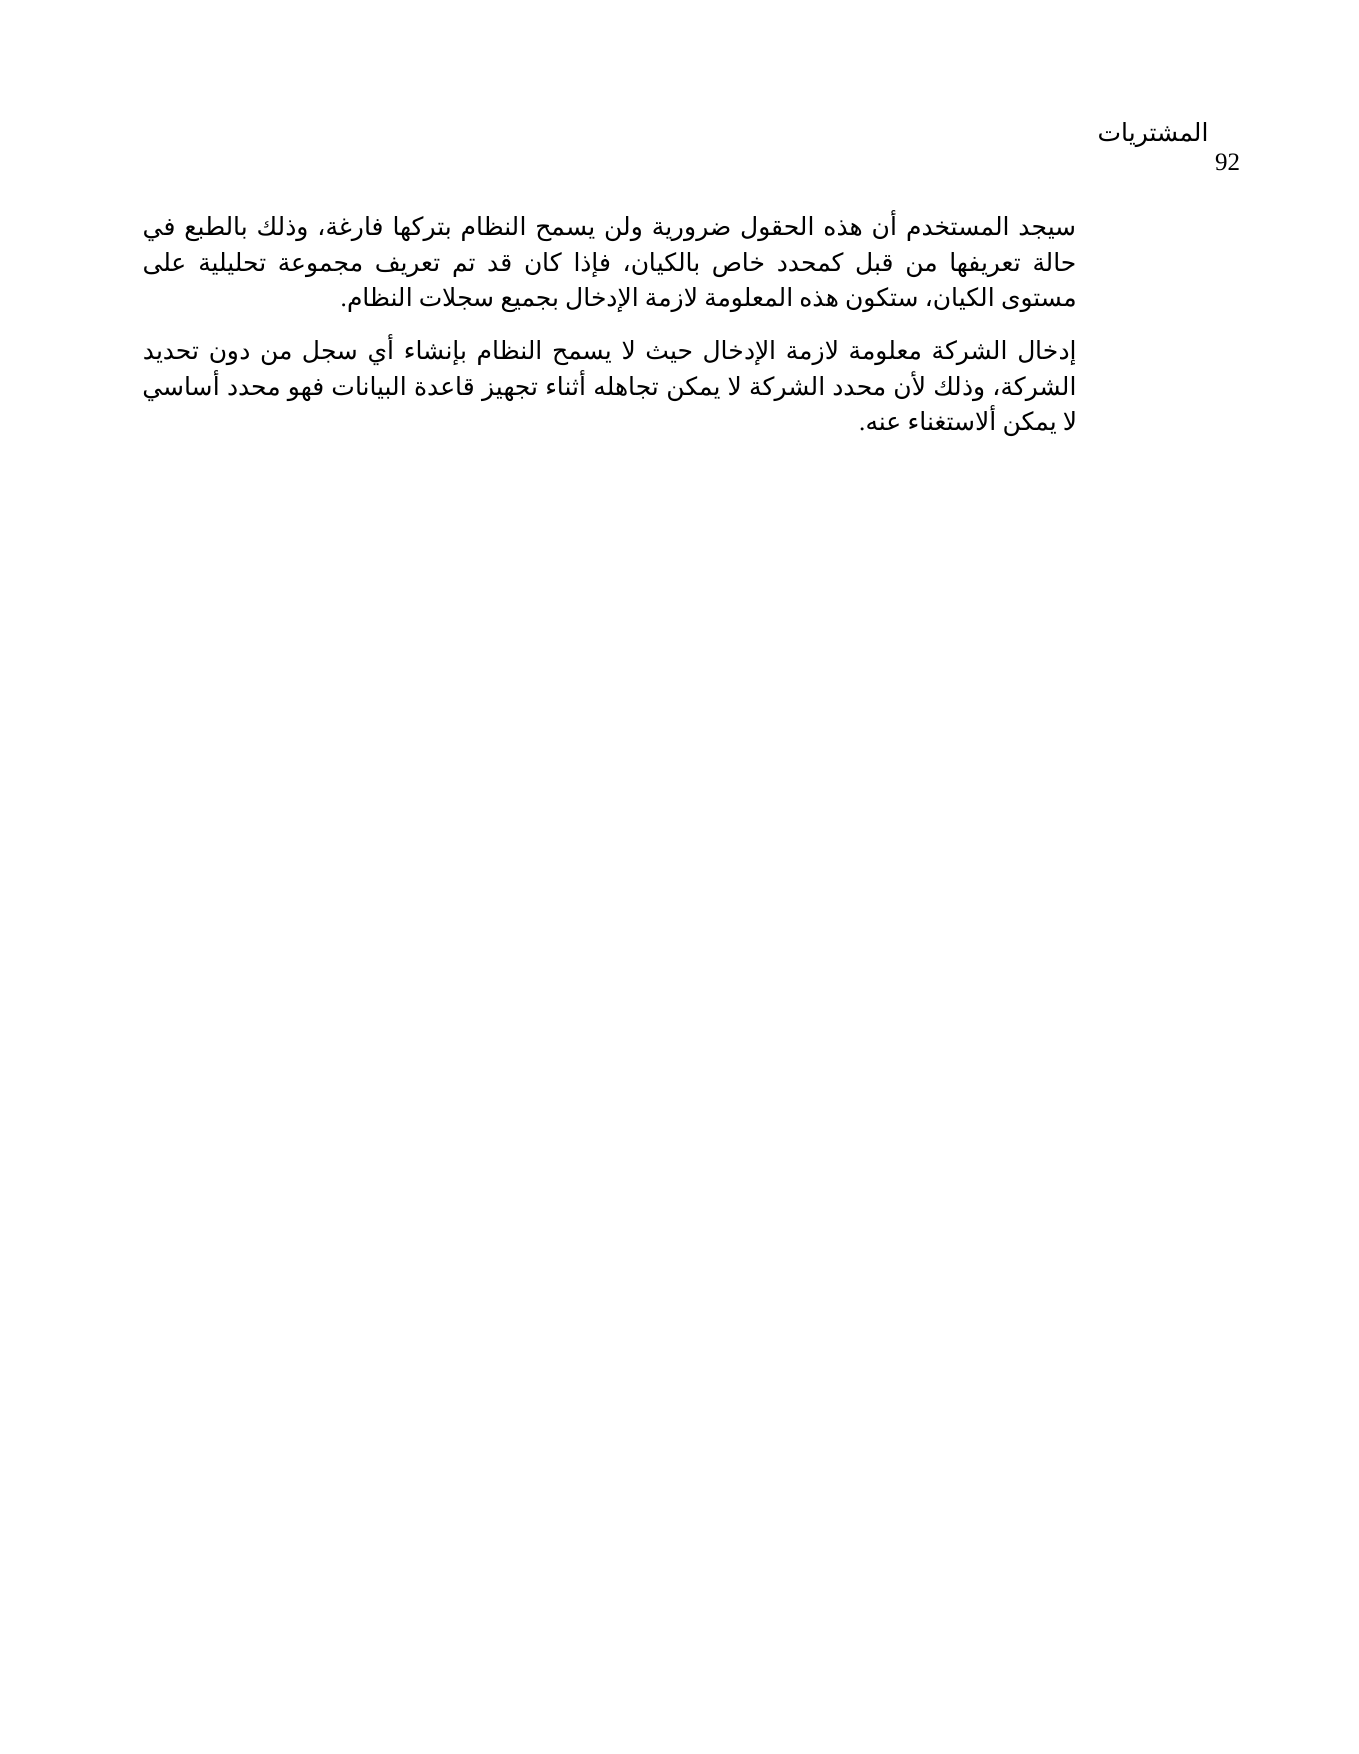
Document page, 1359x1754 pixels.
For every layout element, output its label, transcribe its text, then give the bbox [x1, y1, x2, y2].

text سيجد المستخدم أن هذه الحقول ضرورية ولن يسمح النظام بتركها فارغة، وذلك بالطبع في حالة تعريفها من قبل كمحدد خاص بالكيان، فإذا كان قد تم تعريف مجموعة تحليلية على مستوى الكيان، ستكون هذه المعلومة لازمة الإدخال بجميع سجلات النظام. [142, 206, 1077, 312]
text إدخال الشركة معلومة لازمة الإدخال حيث لا يسمح النظام بإنشاء أي سجل من دون تحديد الشركة، وذلك لأن محدد الشركة لا يمكن تجاهله أثناء تجهيز قاعدة البيانات فهو محدد أساسي لا يمكن ألاستغناء عنه. [142, 329, 1077, 436]
